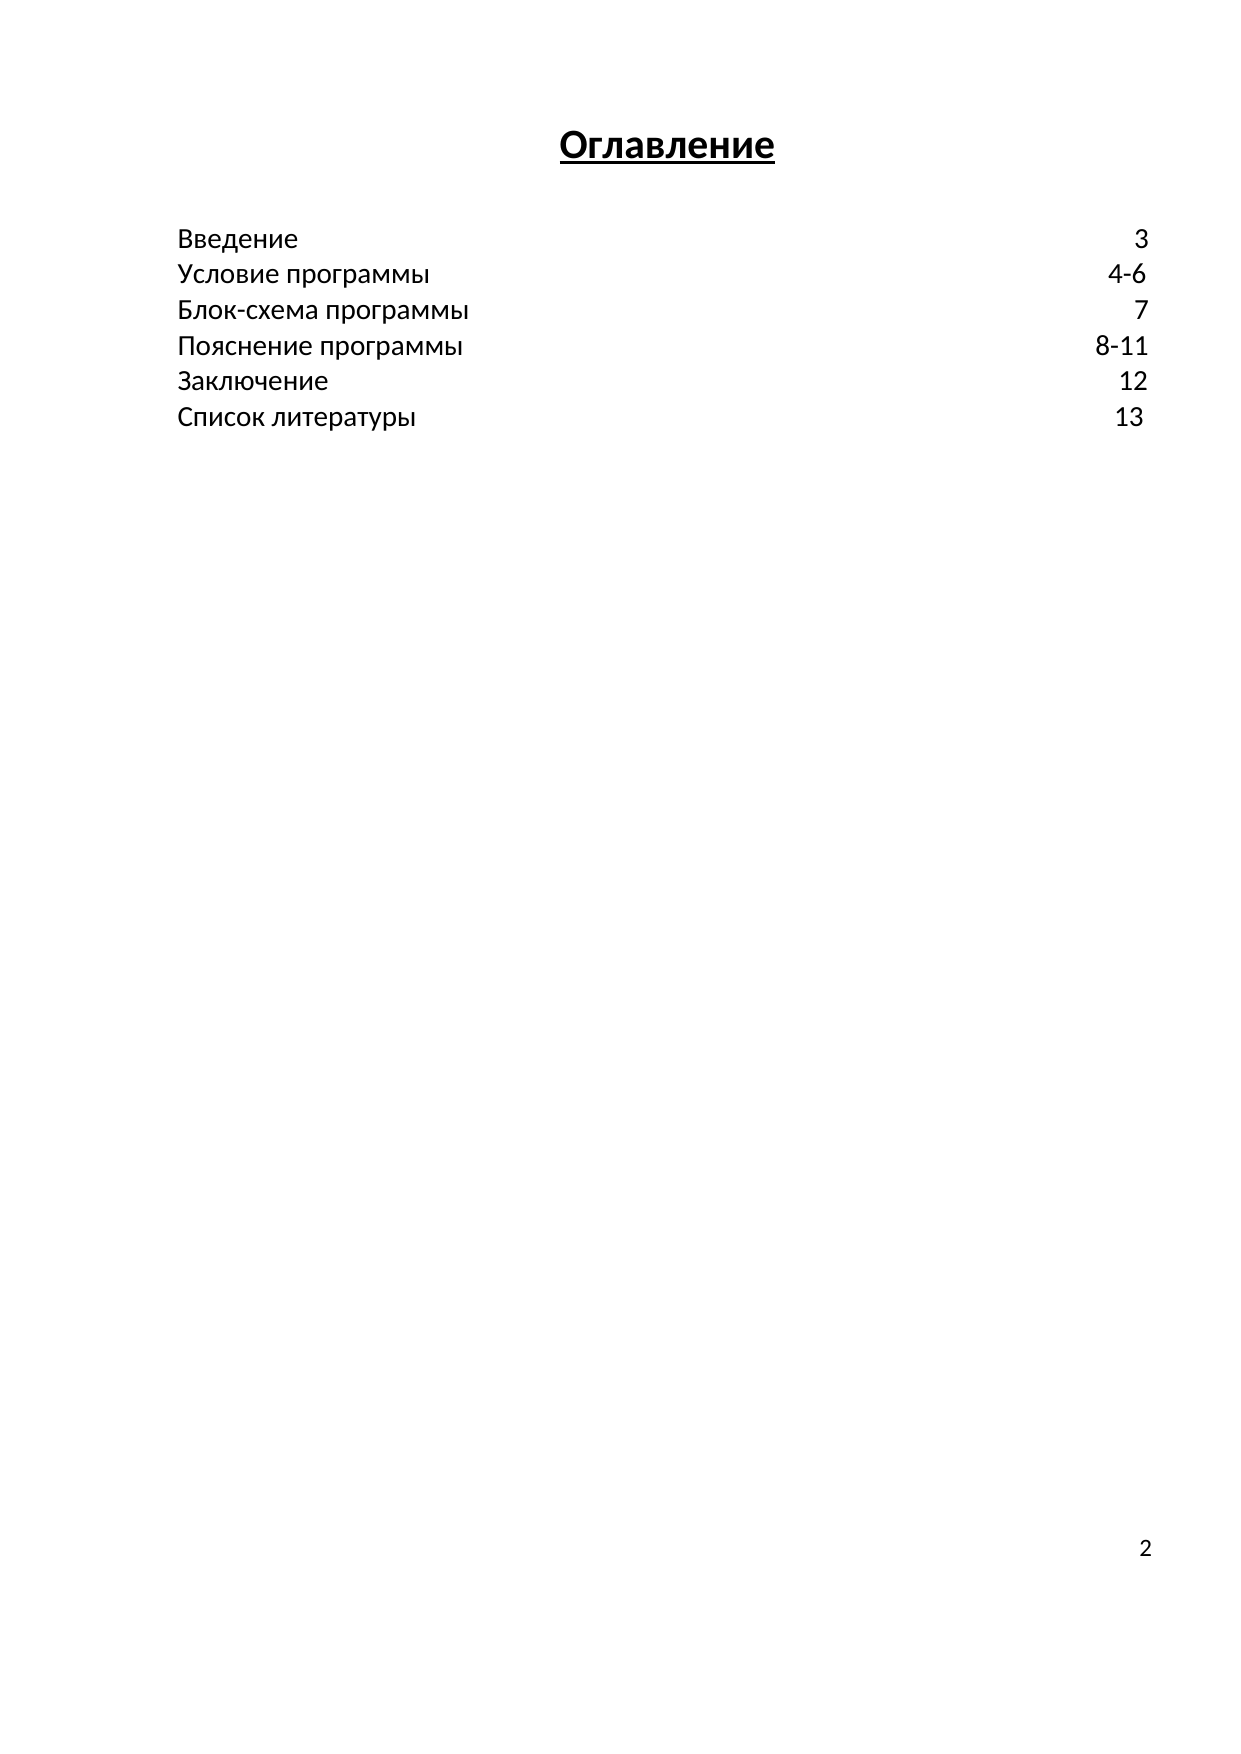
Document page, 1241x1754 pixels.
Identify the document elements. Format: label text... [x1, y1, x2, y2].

text 2 [177, 1532, 1152, 1563]
text Блок-схема программы 7 [177, 291, 1152, 327]
text Оглавление [177, 118, 1152, 169]
text Заключение 12 [177, 362, 1152, 398]
text Введение 3 [177, 220, 1152, 255]
text Пояснение программы 8-11 [177, 327, 1152, 362]
text Список литературы 13 [177, 398, 1152, 433]
text Условие программы 4-6 [177, 255, 1152, 291]
